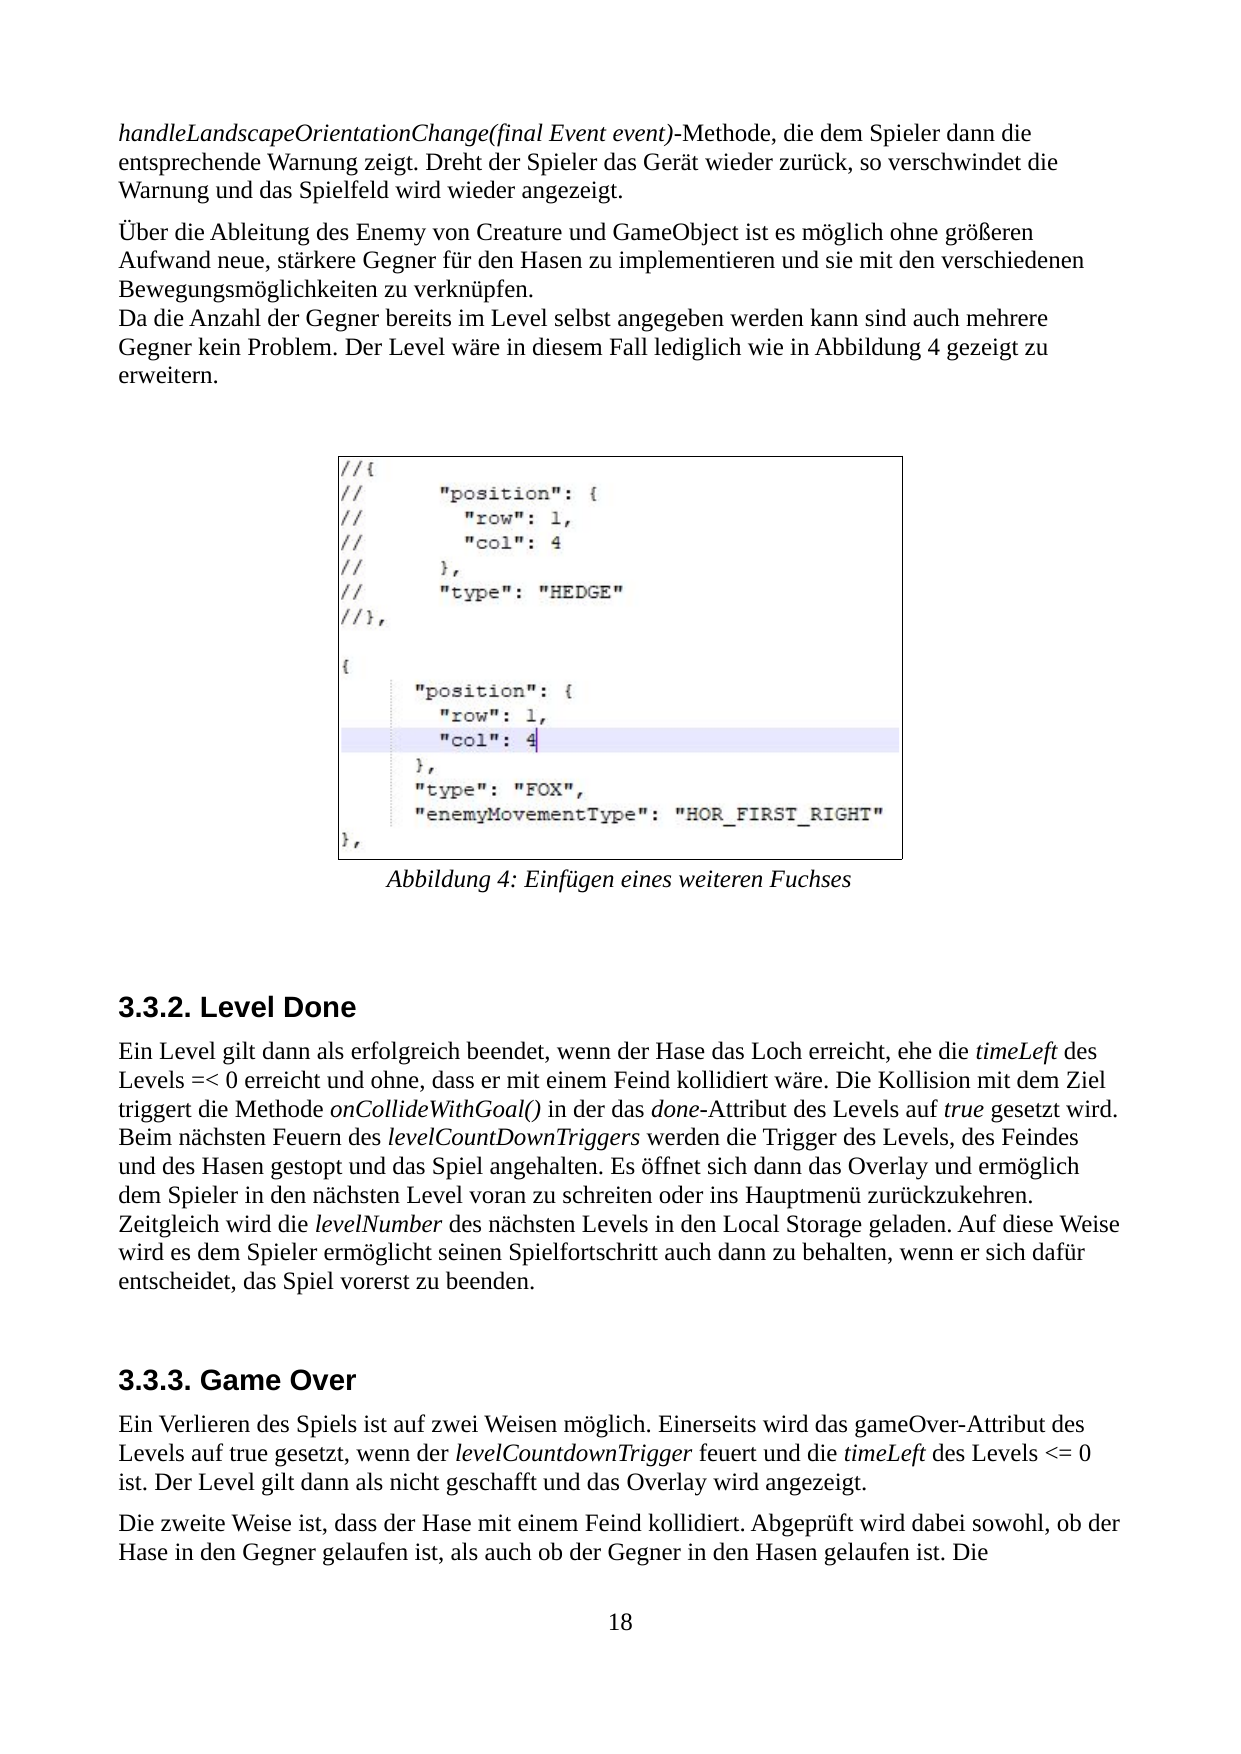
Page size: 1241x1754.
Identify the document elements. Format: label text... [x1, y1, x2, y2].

text Ein Level gilt dann als erfolgreich beendet, wenn der Hase das Loch erreicht, ehe die timeLeft des Levels =< 0 erreicht und ohne, dass er mit einem Feind kollidiert wäre. Die Kollision mit dem Ziel triggert die Methode onCollideWithGoal() in der das done-Attribut des Levels auf true gesetzt wird. Beim nächsten Feuern des levelCountDownTriggers werden die Trigger des Levels, des Feindes und des Hasen gestopt und das Spiel angehalten. Es öffnet sich dann das Overlay und ermöglich dem Spieler in den nächsten Level voran zu schreiten oder ins Hauptmenü zurückzukehren. Zeitgleich wird die levelNumber des nächsten Levels in den Local Storage geladen. Auf diese Weise wird es dem Spieler ermöglicht seinen Spielfortschritt auch dann zu behalten, wenn er sich dafür entscheidet, das Spiel vorerst zu beenden. [118, 1036, 1122, 1295]
text Über die Ableitung des Enemy von Creature und GameObject ist es möglich ohne größeren Aufwand neue, stärkere Gegner für den Hasen zu implementieren und sie mit den verschiedenen Bewegungsmöglichkeiten zu verknüpfen. Da die Anzahl der Gegner bereits im Level selbst angegeben werden kann sind auch mehrere Gegner kein Problem. Der Level wäre in diesem Fall lediglich wie in Abbildung 4 gezeigt zu erweitern. [118, 217, 1122, 389]
subtitle 3.3.2. Level Done [118, 990, 1122, 1024]
picture [341, 458, 900, 856]
text [339, 457, 902, 859]
text Ein Verlieren des Spiels ist auf zwei Weisen möglich. Einerseits wird das gameOver-Attribut des Levels auf true gesetzt, wenn der levelCountdownTrigger feuert und die timeLeft des Levels <= 0 ist. Der Level gilt dann als nicht geschafft und das Overlay wird angezeigt. [118, 1409, 1122, 1496]
text handleLandscapeOrientationChange(final Event event)-Methode, die dem Spieler dann die entsprechende Warnung zeigt. Dreht der Spieler das Gerät wieder zurück, so verschwindet die Warnung und das Spielfeld wird wieder angezeigt. [118, 118, 1122, 204]
text Abbildung 4: Einfügen eines weiteren Fuchses [338, 860, 902, 893]
subtitle 3.3.3. Game Over [118, 1363, 1122, 1397]
text Die zweite Weise ist, dass der Hase mit einem Feind kollidiert. Abgeprüft wird dabei sowohl, ob der Hase in den Gegner gelaufen ist, als auch ob der Gegner in den Hasen gelaufen ist. Die [118, 1508, 1122, 1566]
